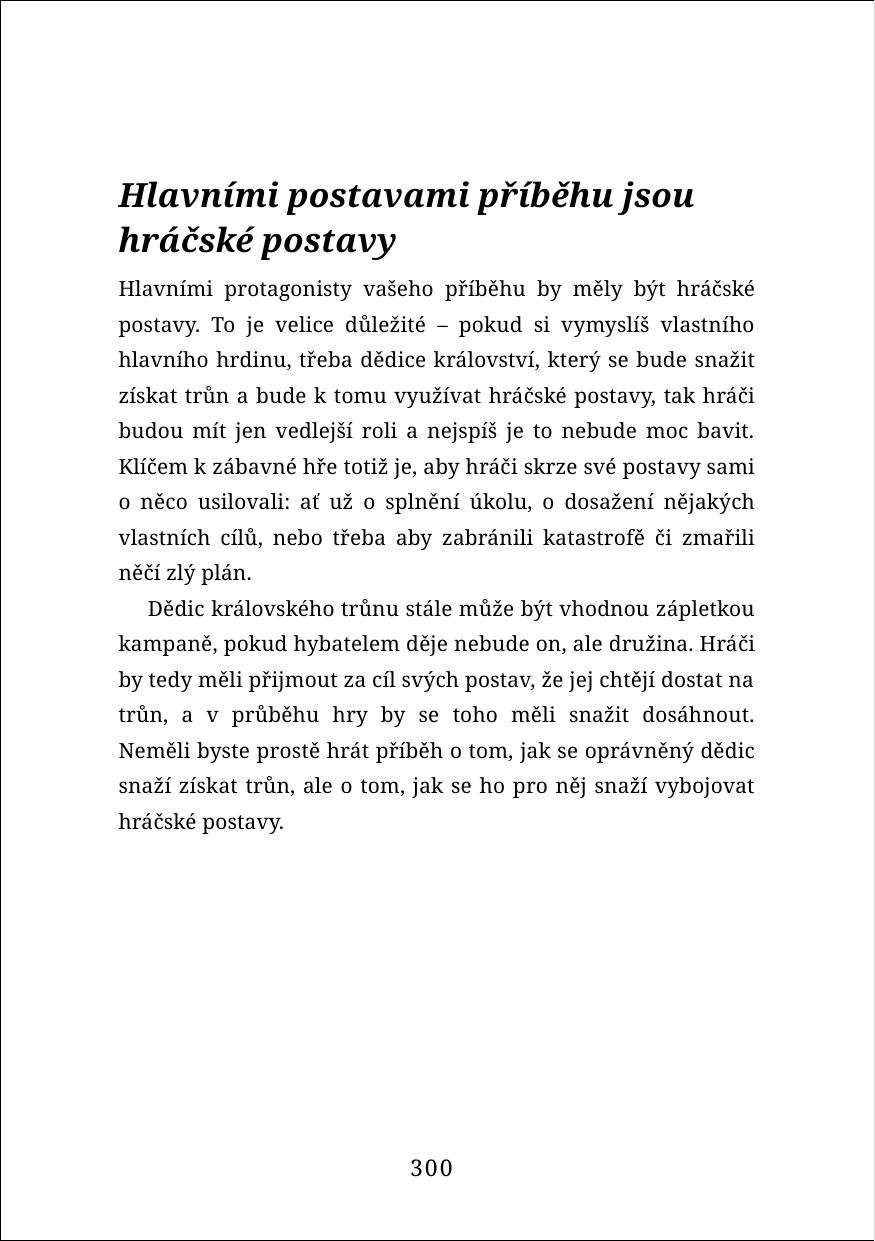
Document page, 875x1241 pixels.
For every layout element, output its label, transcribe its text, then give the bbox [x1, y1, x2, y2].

text Hlavními protagonisty vašeho příběhu by měly být hráčské postavy. To je velice důležité – pokud si vymyslíš vlastního hlavního hrdinu, třeba dědice království, který se bude snažit získat trůn a bude k tomu využívat hráčské postavy, tak hráči budou mít jen vedlejší roli a nejspíš je to nebude moc bavit. Klíčem k zábavné hře totiž je, aby hráči skrze své postavy sami o něco usilovali: ať už o splnění úkolu, o dosažení nějakých vlastních cílů, nebo třeba aby zabránili katastrofě či zmařili něčí zlý plán. Dědic královského trůnu stále může být vhodnou zápletkou kampaně, pokud hybatelem děje nebude on, ale družina. Hráči by tedy měli přijmout za cíl svých postav, že jej chtějí dostat na trůn, a v průběhu hry by se toho měli snažit dosáhnout. Neměli byste prostě hrát příběh o tom, jak se oprávněný dědic snaží získat trůn, ale o tom, jak se ho pro něj snaží vybojovat hráčské postavy. [118, 274, 756, 836]
subtitle Hlavními postavami příběhu jsou hráčské postavy [118, 172, 756, 263]
